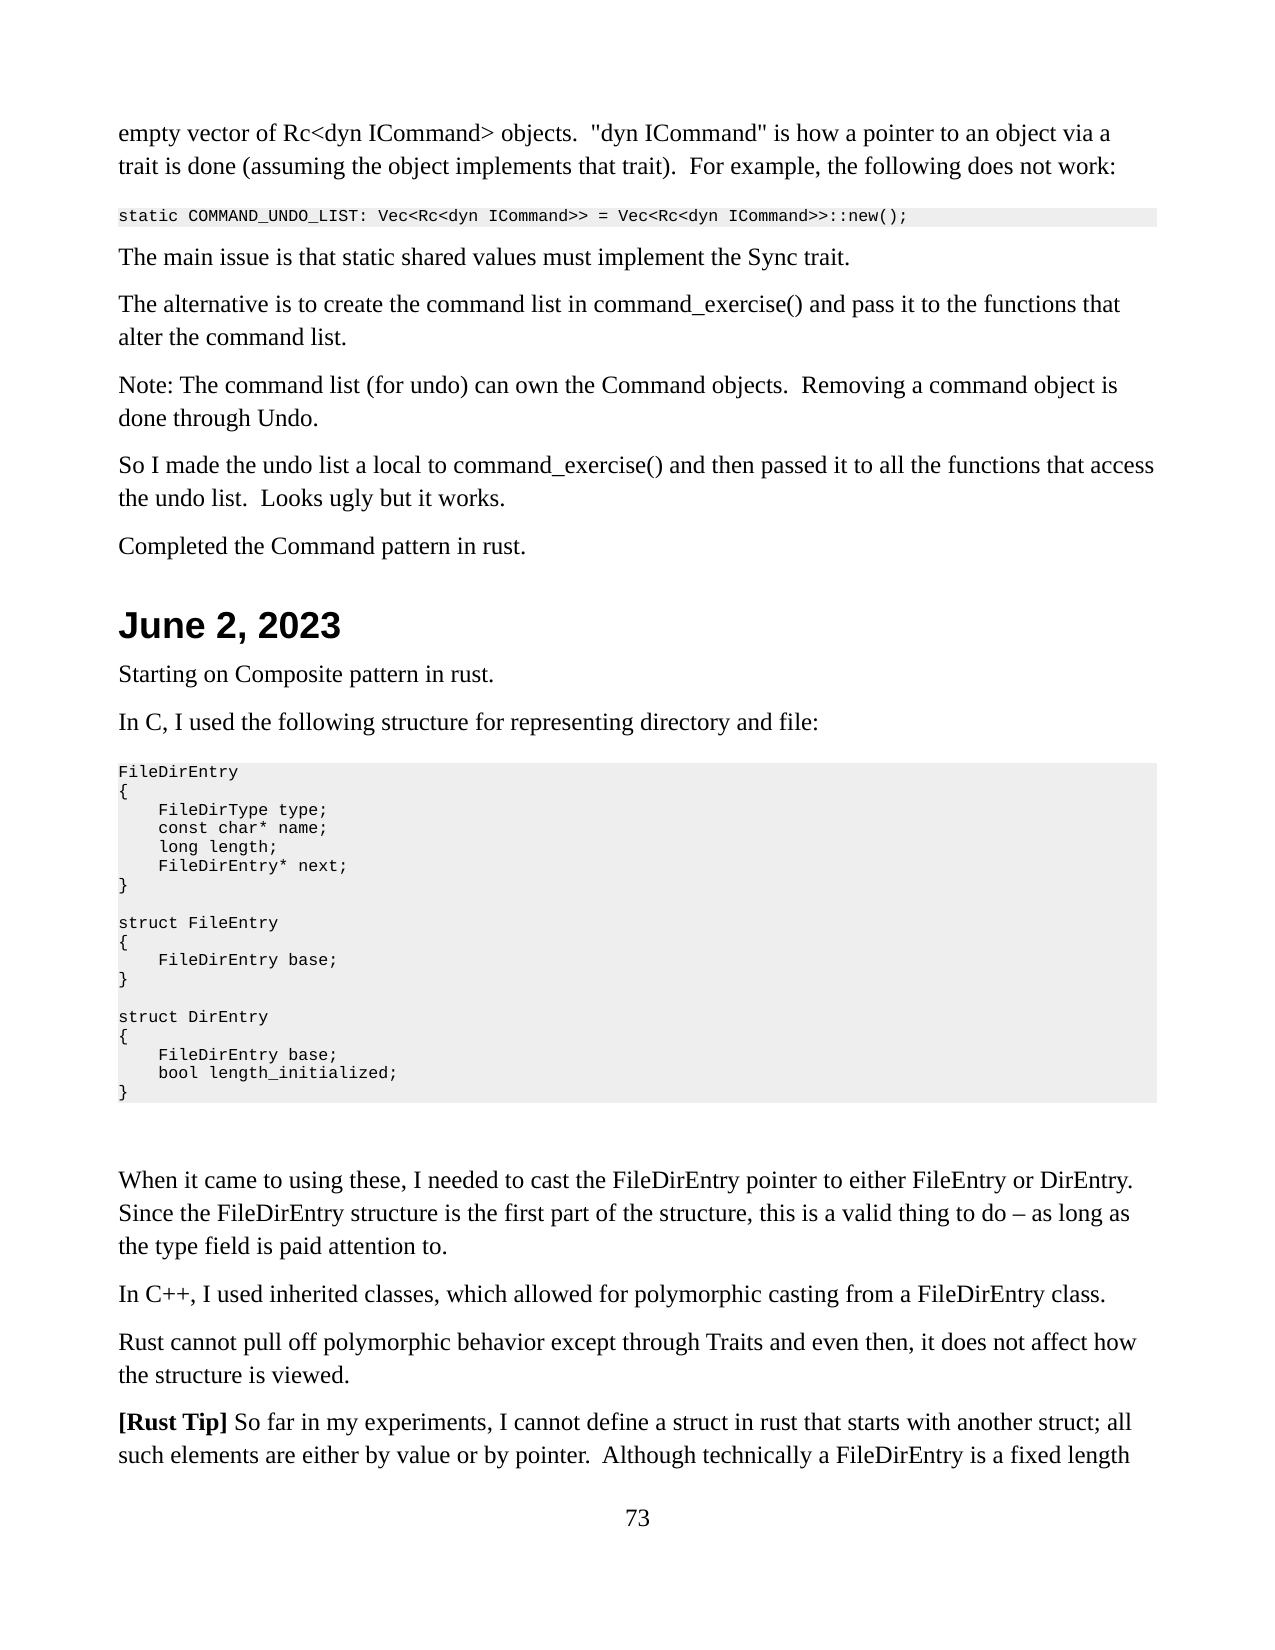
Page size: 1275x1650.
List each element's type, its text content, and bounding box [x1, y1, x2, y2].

text When it came to using these, I needed to cast the FileDirEntry pointer to either FileEntry or DirEntry. Since the FileDirEntry structure is the first part of the structure, this is a valid thing to do – as long as the type field is paid attention to. [118, 1165, 1157, 1260]
text The alternative is to create the command list in command_exercise() and pass it to the functions that alter the command list. [118, 289, 1157, 351]
text FileDirEntry base; [118, 952, 1157, 971]
text { [118, 1027, 1157, 1046]
text Note: The command list (for undo) can own the Command objects. Removing a command object is done through Undo. [118, 370, 1157, 432]
text { [118, 782, 1157, 801]
text struct FileEntry [118, 914, 1157, 933]
text [Rust Tip] So far in my experiments, I cannot define a struct in rust that starts with another struct; all such elements are either by value or by pointer. Although technically a FileDirEntry is a fixed length [118, 1407, 1157, 1469]
subtitle June 2, 2023 [118, 604, 1157, 647]
text FileDirEntry* next; [118, 858, 1157, 877]
text In C, I used the following structure for representing directory and file: [118, 707, 1157, 736]
text Completed the Command pattern in rust. [118, 531, 1157, 560]
text const char* name; [118, 820, 1157, 839]
text FileDirType type; [118, 801, 1157, 820]
text FileDirEntry [118, 763, 1157, 782]
text static COMMAND_UNDO_LIST: Vec<Rc<dyn ICommand>> = Vec<Rc<dyn ICommand>>::new(); [118, 208, 1157, 227]
text In C++, I used inherited classes, which allowed for polymorphic casting from a FileDirEntry class. [118, 1279, 1157, 1308]
text } [118, 971, 1157, 990]
text Starting on Composite pattern in rust. [118, 659, 1157, 688]
text So I made the undo list a local to command_exercise() and then passed it to all the functions that access the undo list. Looks ugly but it works. [118, 450, 1157, 512]
text } [118, 877, 1157, 895]
text bool length_initialized; [118, 1065, 1157, 1084]
text The main issue is that static shared values must implement the Sync trait. [118, 242, 1157, 270]
text Rust cannot pull off polymorphic behavior except through Traits and even then, it does not affect how the structure is viewed. [118, 1327, 1157, 1388]
text FileDirEntry base; [118, 1046, 1157, 1065]
text empty vector of Rc<dyn ICommand> objects. "dyn ICommand" is how a pointer to an object via a trait is done (assuming the object implements that trait). For example, the following does not work: [118, 118, 1157, 180]
text struct DirEntry [118, 1008, 1157, 1027]
text } [118, 1084, 1157, 1103]
text { [118, 933, 1157, 952]
text long length; [118, 839, 1157, 858]
